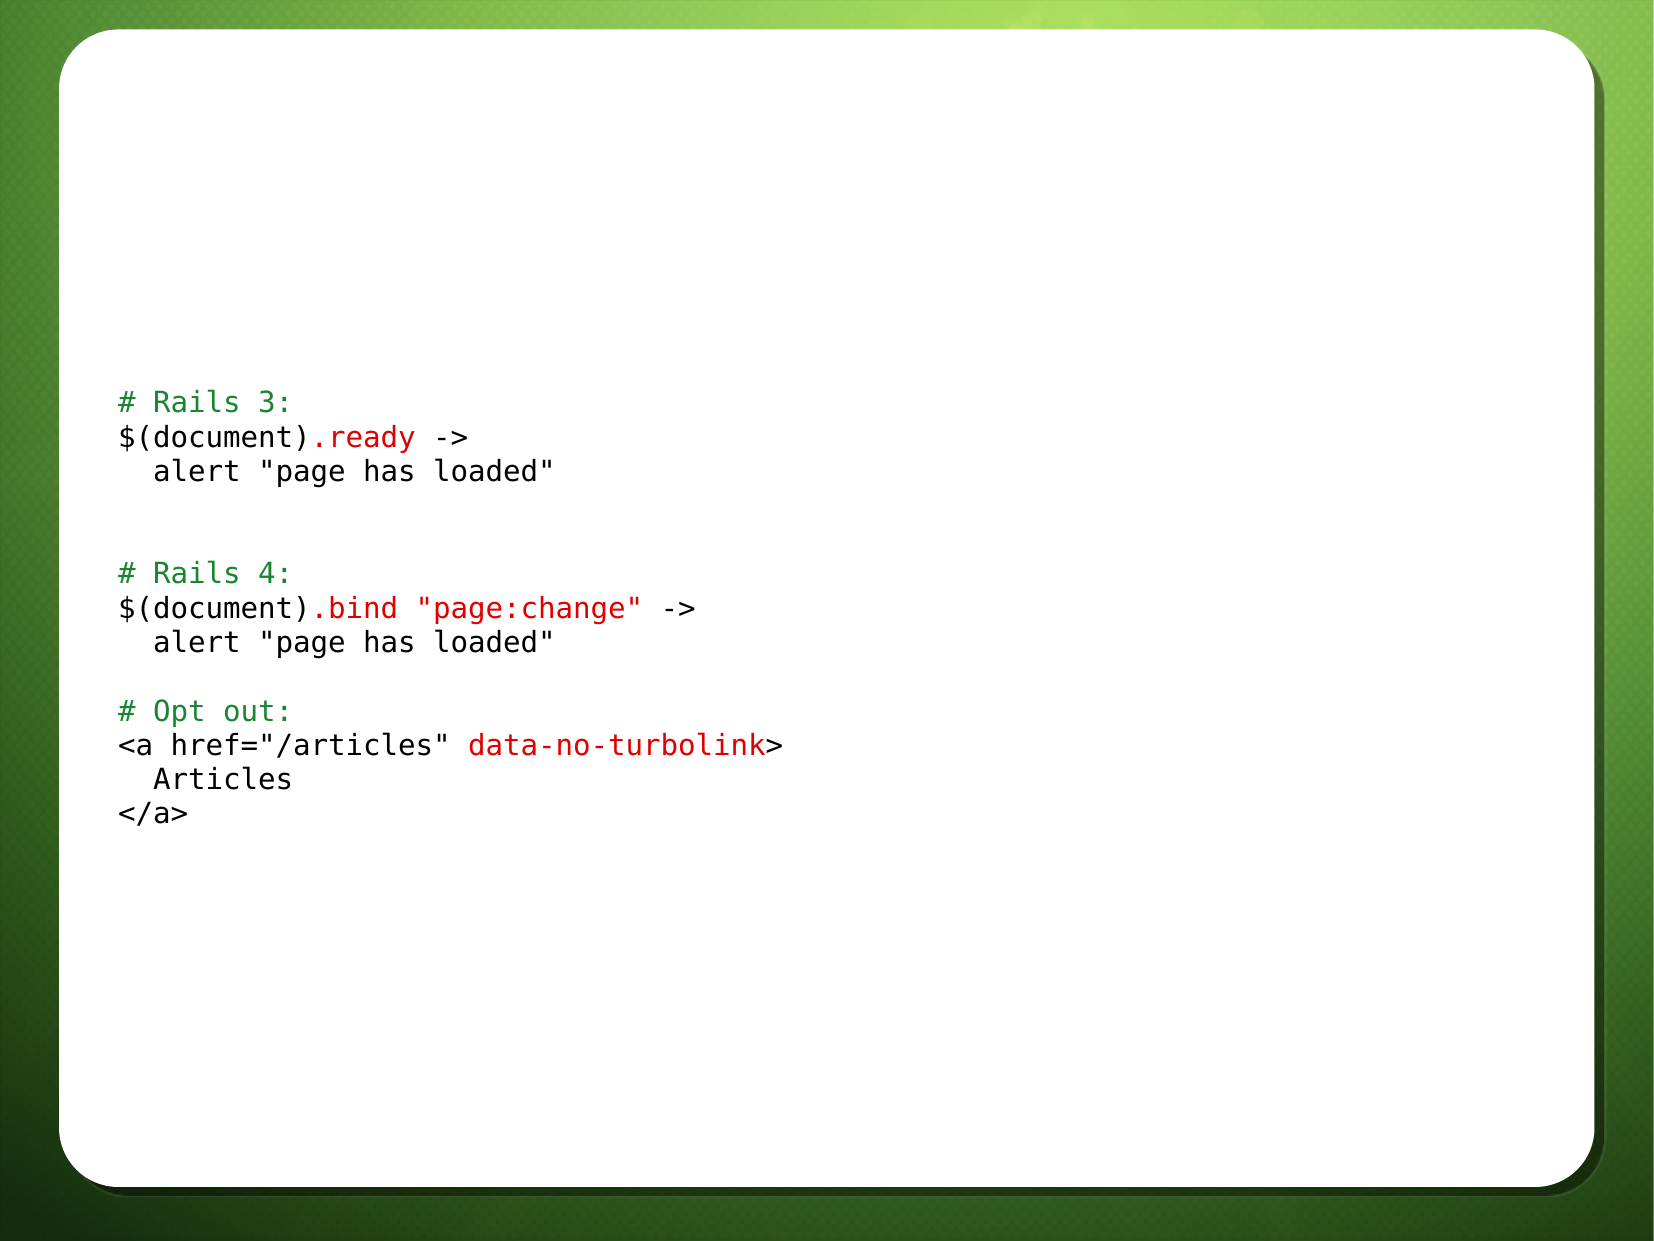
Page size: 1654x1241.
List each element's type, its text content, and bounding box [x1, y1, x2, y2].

picture [0, 0, 1654, 1241]
subtitle # Rails 3: $(document).ready -> alert "page has loaded" # Rails 4: $(document).bind "page:change" -> alert "page has loaded" # Opt out: <a href="/articles" data-no-turbolink> Articles </a> [59, 29, 1595, 1187]
